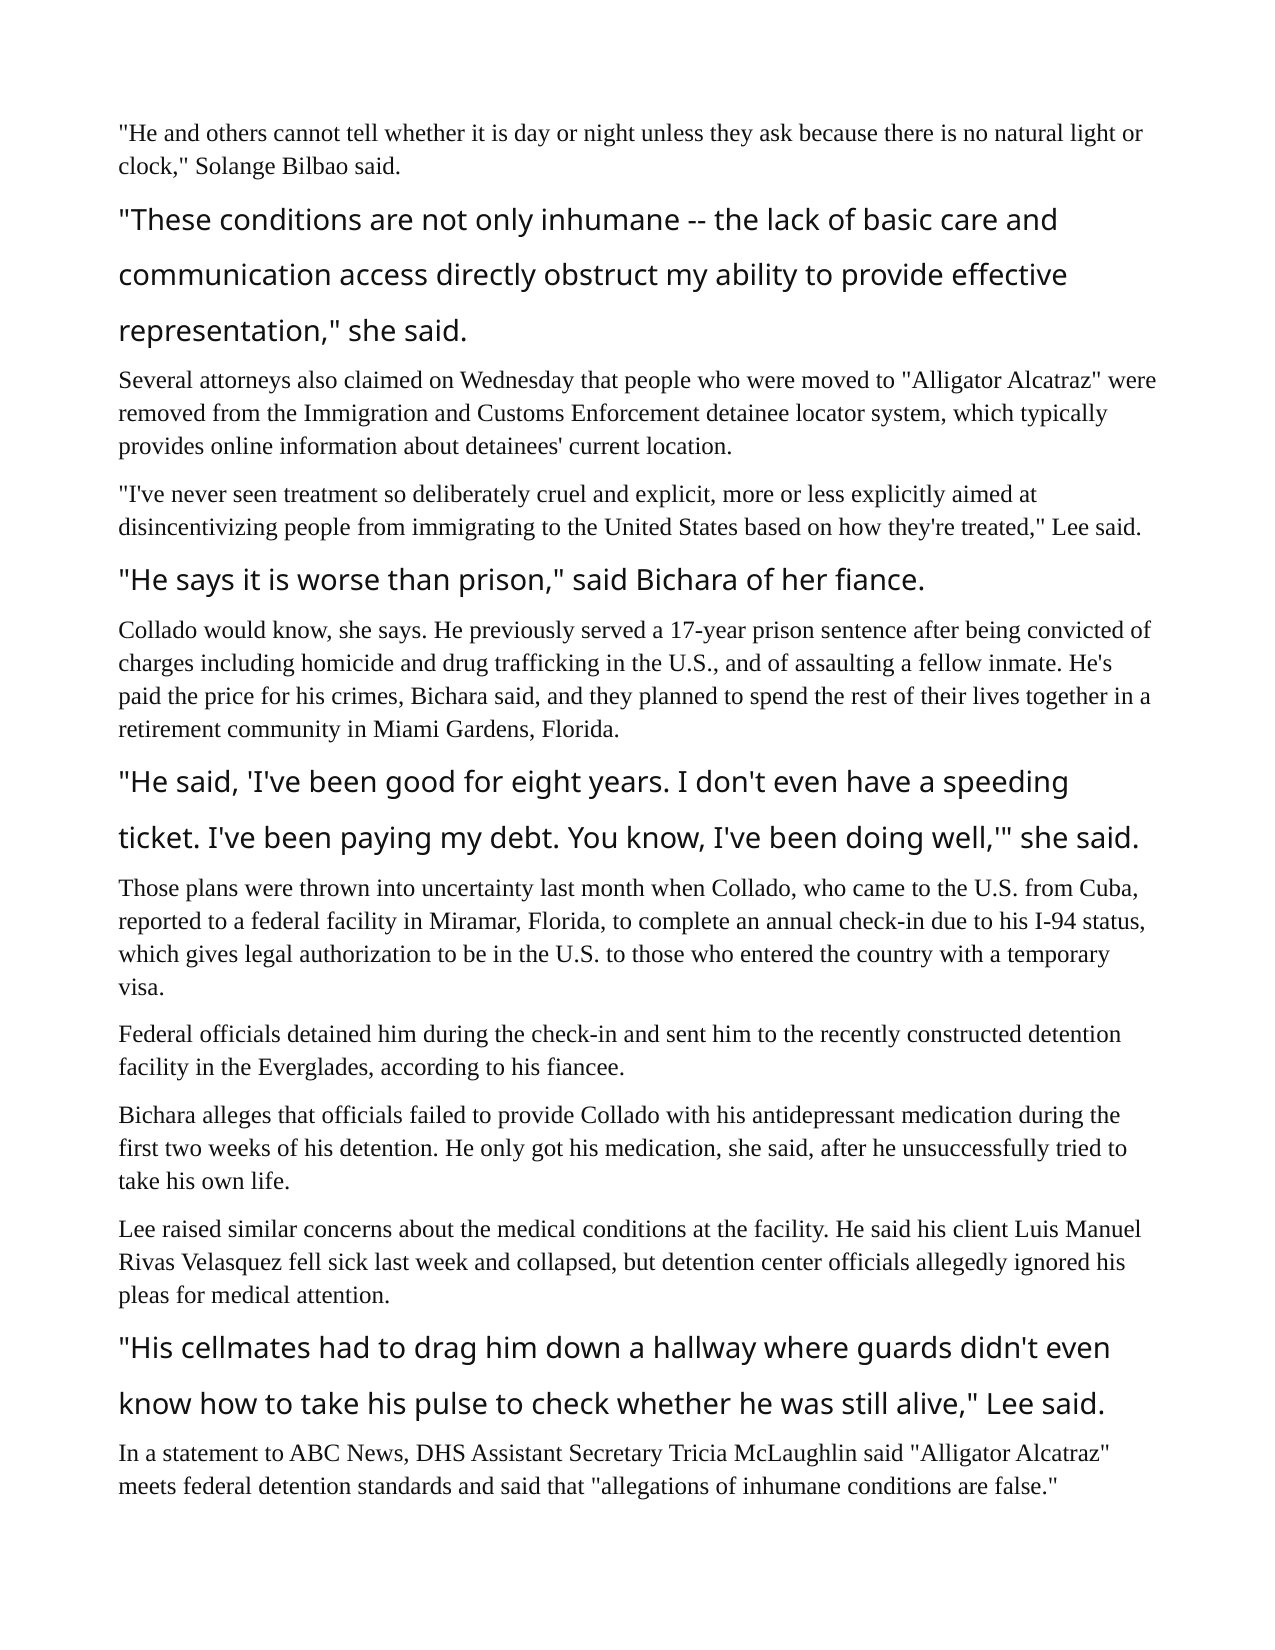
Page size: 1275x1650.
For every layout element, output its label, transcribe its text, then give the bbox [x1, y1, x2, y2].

text "These conditions are not only inhumane -- the lack of basic care and communication access directly obstruct my ability to provide effective representation," she said. [118, 199, 1157, 349]
text "He says it is worse than prison," said Bichara of her fiance. [118, 559, 1157, 599]
text Several attorneys also claimed on Wednesday that people who were moved to "Alligator Alcatraz" were removed from the Immigration and Customs Enforcement detainee locator system, which typically provides online information about detainees' current location. [118, 365, 1157, 460]
text "His cellmates had to drag him down a hallway where guards didn't even know how to take his pulse to check whether he was still alive," Lee said. [118, 1327, 1157, 1423]
text Federal officials detained him during the check-in and sent him to the recently constructed detention facility in the Everglades, according to his fiancee. [118, 1019, 1157, 1081]
text "He said, 'I've been good for eight years. I don't even have a speeding ticket. I've been paying my debt. You know, I've been doing well,'" she said. [118, 762, 1157, 857]
text In a statement to ABC News, DHS Assistant Secretary Tricia McLaughlin said "Alligator Alcatraz" meets federal detention standards and said that "allegations of inhumane conditions are false." [118, 1438, 1157, 1500]
text "I've never seen treatment so deliberately cruel and explicit, more or less explicitly aimed at disincentivizing people from immigrating to the United States based on how they're treated," Lee said. [118, 479, 1157, 541]
text Bichara alleges that officials failed to provide Collado with his antidepressant medication during the first two weeks of his detention. He only got his medication, she said, after he unsuccessfully tried to take his own life. [118, 1100, 1157, 1195]
text Collado would know, she says. He previously served a 17-year prison sentence after being convicted of charges including homicide and drug trafficking in the U.S., and of assaulting a fellow inmate. He's paid the price for his crimes, Bichara said, and they planned to spend the rest of their lives together in a retirement community in Miami Gardens, Florida. [118, 615, 1157, 743]
text "He and others cannot tell whether it is day or night unless they ask because there is no natural light or clock," Solange Bilbao said. [118, 118, 1157, 180]
text Those plans were thrown into uncertainty last month when Collado, who came to the U.S. from Cuba, reported to a federal facility in Miramar, Florida, to complete an annual check-in due to his I-94 status, which gives legal authorization to be in the U.S. to those who entered the country with a temporary visa. [118, 873, 1157, 1001]
text Lee raised similar concerns about the medical conditions at the facility. He said his client Luis Manuel Rivas Velasquez fell sick last week and collapsed, but detention center officials allegedly ignored his pleas for medical attention. [118, 1214, 1157, 1308]
